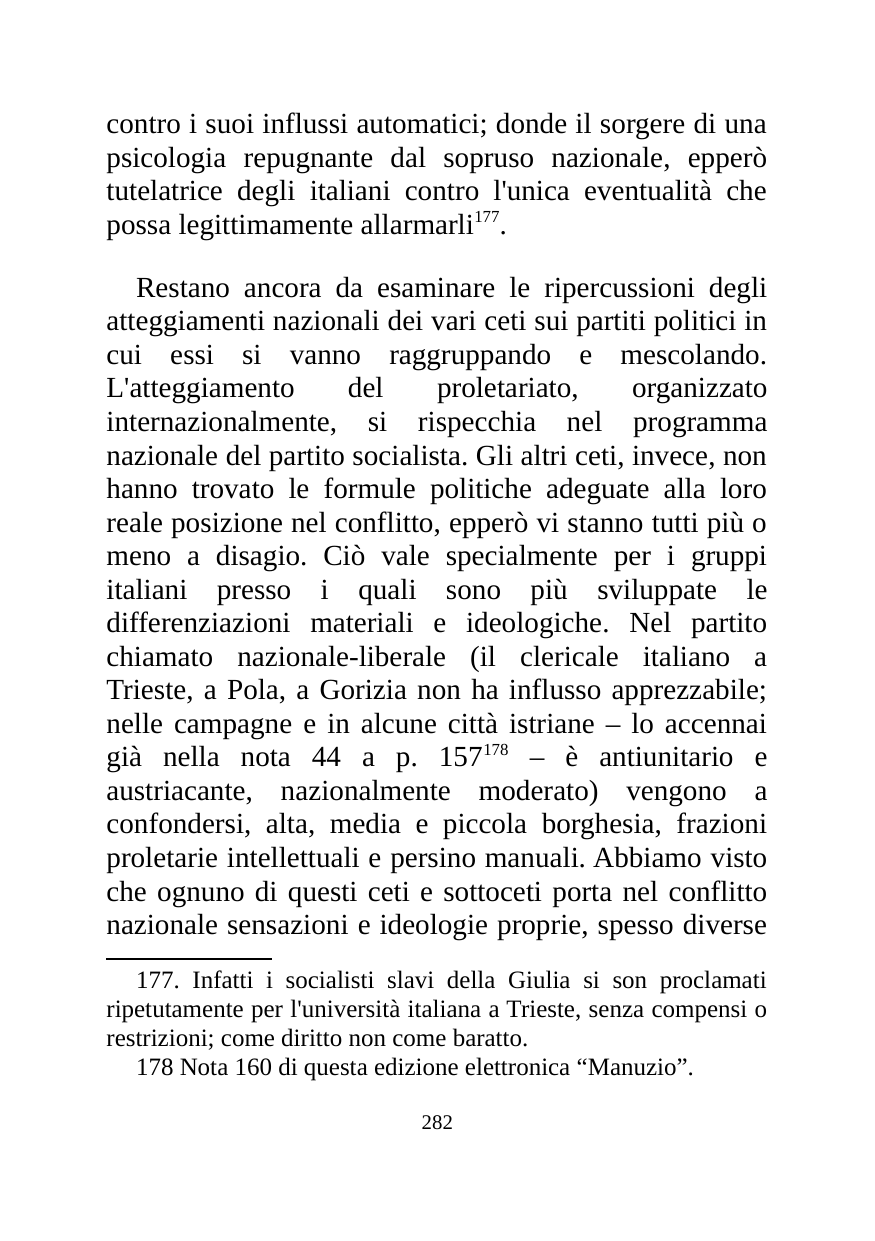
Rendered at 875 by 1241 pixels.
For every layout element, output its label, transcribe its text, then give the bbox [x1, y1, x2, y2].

text Nota 160 di questa edizione elettronica “Manuzio”. [106, 1052, 768, 1080]
text contro i suoi influssi automatici; donde il sorgere di una psicologia repugnante dal sopruso nazionale, epperò tutelatrice degli italiani contro l'unica eventualità che possa legittimamente allarmarli. [106, 106, 768, 240]
text Restano ancora da esaminare le ripercussioni degli atteggiamenti nazionali dei vari ceti sui partiti politici in cui essi si vanno raggruppando e mescolando. L'atteggiamento del proletariato, organizzato internazionalmente, si rispecchia nel programma nazionale del partito socialista. Gli altri ceti, invece, non hanno trovato le formule politiche adeguate alla loro reale posizione nel conflitto, epperò vi stanno tutti più o meno a disagio. Ciò vale specialmente per i gruppi italiani presso i quali sono più sviluppate le differenziazioni materiali e ideologiche. Nel partito chiamato nazionale-liberale (il clericale italiano a Trieste, a Pola, a Gorizia non ha influsso apprezzabile; nelle campagne e in alcune città istriane – lo accennai già nella nota 44 a p. 157 – è antiunitario e austriacante, nazionalmente moderato) vengono a confondersi, alta, media e piccola borghesia, frazioni proletarie intellettuali e persino manuali. Abbiamo visto che ognuno di questi ceti e sottoceti porta nel conflitto nazionale sensazioni e ideologie proprie, spesso diverse [106, 270, 768, 941]
text . Infatti i socialisti slavi della Giulia si son proclamati ripetutamente per l'università italiana a Trieste, senza compensi o restrizioni; come diritto non come baratto. [106, 965, 768, 1052]
